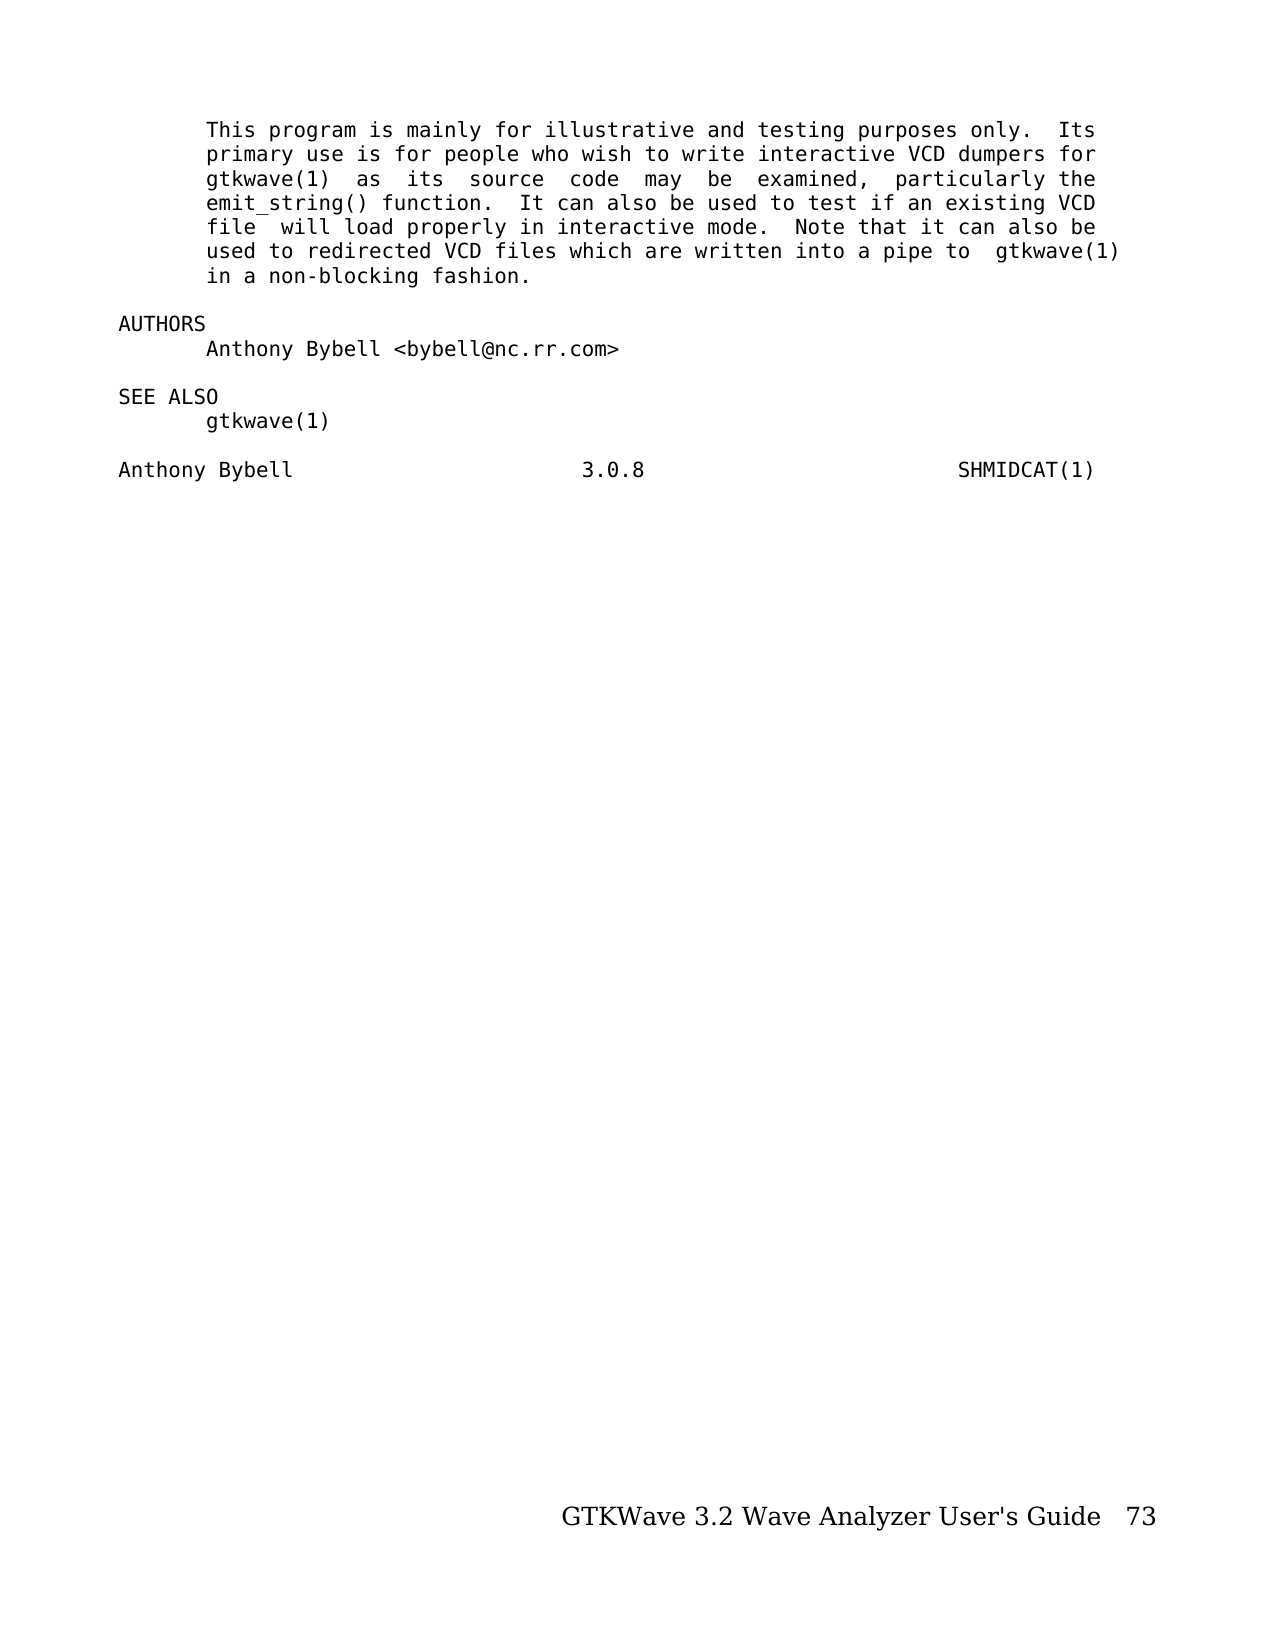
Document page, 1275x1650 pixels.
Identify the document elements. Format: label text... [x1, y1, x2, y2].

text in a non-blocking fashion. [118, 264, 1157, 288]
text gtkwave(1) as its source code may be examined, particularly the [118, 167, 1157, 191]
text AUTHORS [118, 312, 1157, 337]
text Anthony Bybell 3.0.8 SHMIDCAT(1) [118, 458, 1157, 482]
text SEE ALSO [118, 385, 1157, 409]
text Anthony Bybell <bybell@nc.rr.com> [118, 337, 1157, 361]
text This program is mainly for illustrative and testing purposes only. Its [118, 118, 1157, 142]
text primary use is for people who wish to write interactive VCD dumpers for [118, 142, 1157, 167]
text used to redirected VCD files which are written into a pipe to gtkwave(1) [118, 239, 1157, 264]
text emit_string() function. It can also be used to test if an existing VCD [118, 191, 1157, 215]
text file will load properly in interactive mode. Note that it can also be [118, 215, 1157, 239]
text gtkwave(1) [118, 409, 1157, 434]
